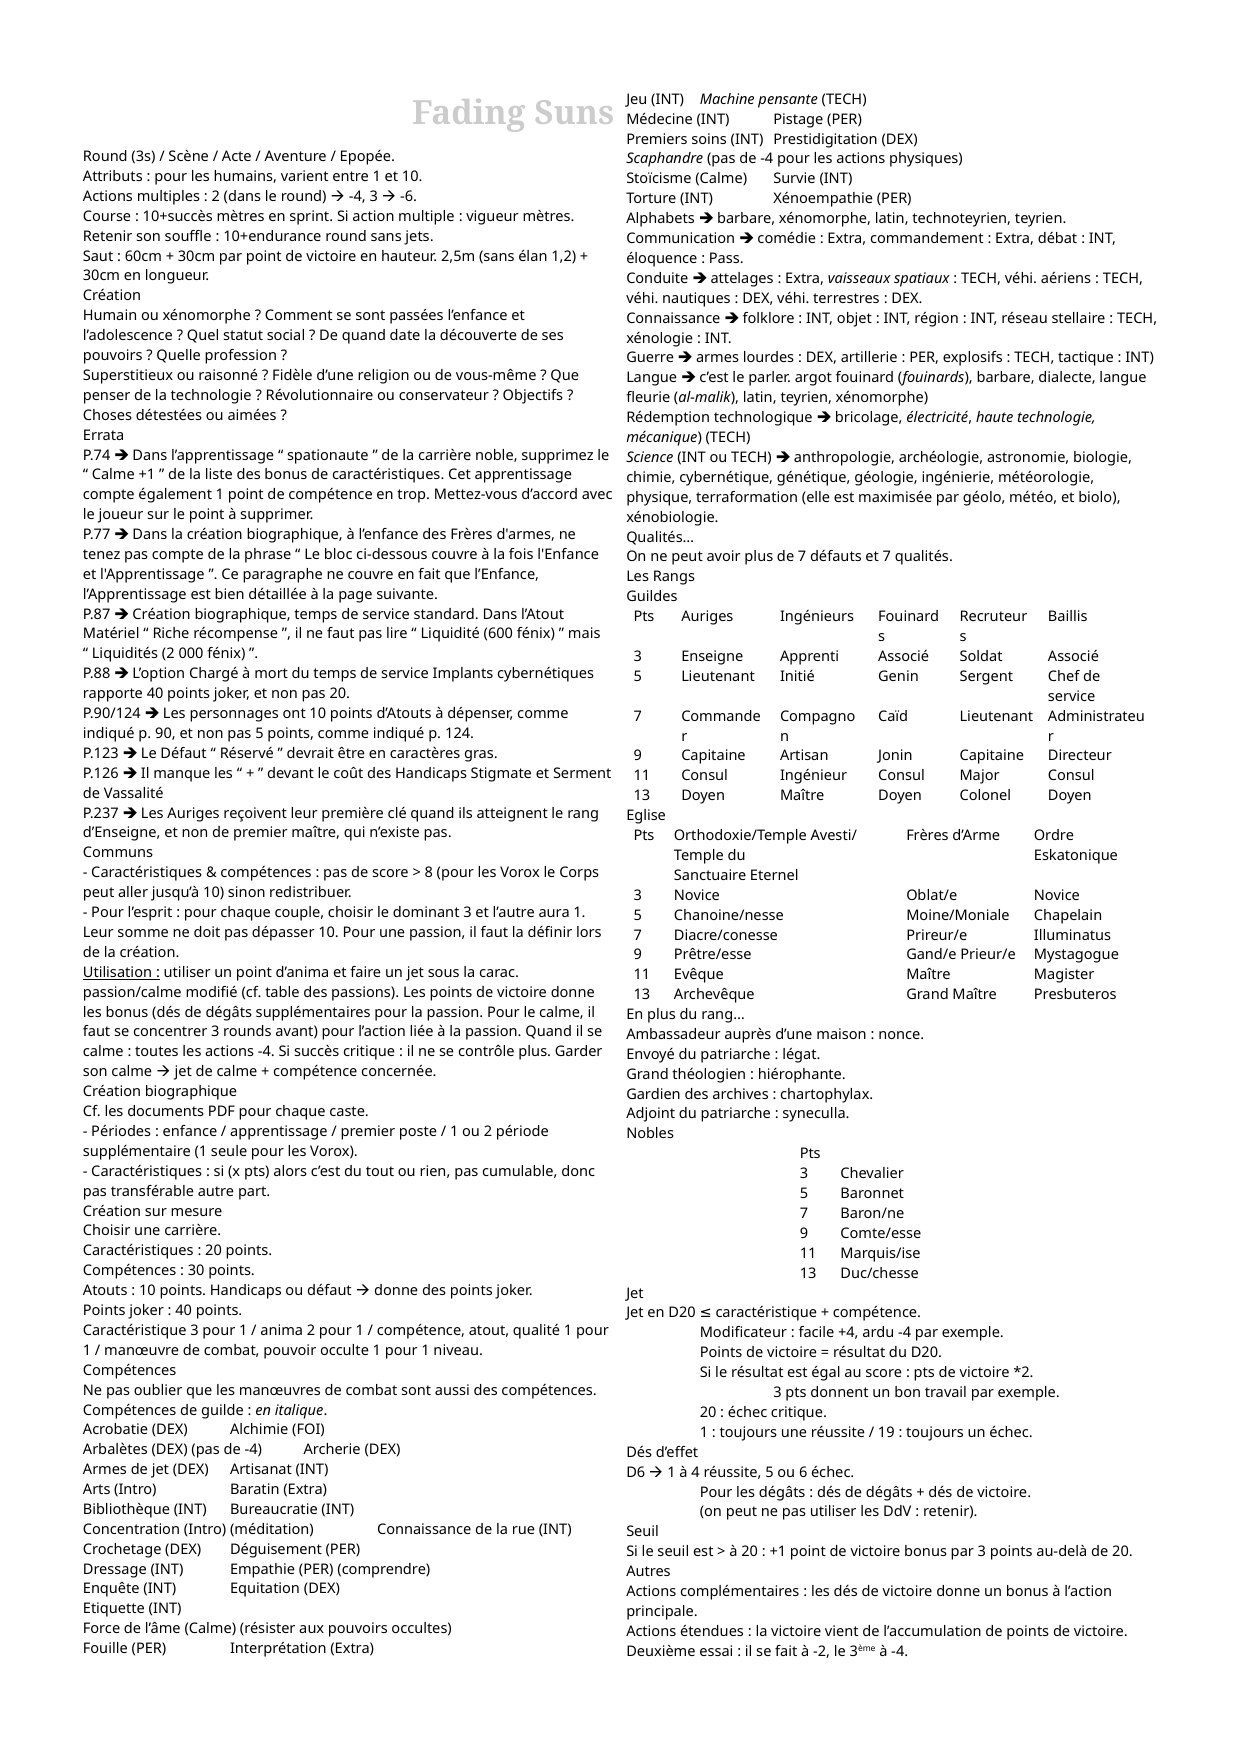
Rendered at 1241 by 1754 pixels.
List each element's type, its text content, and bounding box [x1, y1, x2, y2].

table_header Pts [626, 825, 666, 884]
text Utilisation : utiliser un point d’anima et faire un jet sous la carac. passion/calme modifié (cf. table des passions). Les points de victoire donne les bonus (dés de dégâts supplémentaires pour la passion. Pour le calme, il faut se concentrer 3 rounds avant) pour l’action liée à la passion. Quand il se calme : toutes les actions -4. Si succès critique : il ne se contrôle plus. Garder son calme à jet de calme + compétence concernée. [83, 962, 614, 1081]
table_cell Associé [1040, 646, 1157, 666]
table_header Ordre Eskatonique [1026, 825, 1157, 884]
text P.74 è Dans l’apprentissage “ spationaute ” de la carrière noble, supprimez le “ Calme +1 ” de la liste des bonus de caractéristiques. Cet apprentissage compte également 1 point de compétence en trop. Mettez-vous d’accord avec le joueur sur le point à supprimer. [83, 444, 614, 524]
text On ne peut avoir plus de 7 défauts et 7 qualités. [626, 546, 1157, 566]
table_cell Consul [871, 765, 952, 785]
text Concentration (Intro) (méditation) Connaissance de la rue (INT) [83, 1519, 614, 1538]
text Si le seuil est > à 20 : +1 point de victoire bonus par 3 points au-delà de 20. [626, 1541, 1157, 1561]
table_cell Duc/chesse [833, 1263, 991, 1282]
table_cell 9 [792, 1223, 833, 1243]
table_cell Evêque [666, 964, 899, 984]
text 3 pts donnent un bon travail par exemple. [626, 1382, 1157, 1402]
table_cell Mystagogue [1026, 944, 1157, 964]
text Crochetage (DEX) Déguisement (PER) [83, 1538, 614, 1558]
table_cell Novice [1026, 885, 1157, 904]
text Guerre è armes lourdes : DEX, artillerie : PER, explosifs : TECH, tactique : INT) [626, 347, 1157, 367]
text Acrobatie (DEX) Alchimie (FOI) [83, 1419, 614, 1439]
text Fouille (PER) Interprétation (Extra) [83, 1638, 614, 1658]
table_cell 11 [626, 765, 674, 785]
table_cell Chanoine/nesse [666, 904, 899, 924]
text - Caractéristiques & compétences : pas de score > 8 (pour les Vorox le Corps peut aller jusqu’à 10) sinon redistribuer. [83, 862, 614, 902]
table_header Orthodoxie/Temple Avesti/ Temple du Sanctuaire Eternel [666, 825, 899, 884]
table_cell 9 [626, 745, 674, 765]
table_cell Presbuteros [1026, 984, 1157, 1004]
table_cell Novice [666, 885, 899, 904]
text Ne pas oublier que les manœuvres de combat sont aussi des compétences. Compétences de guilde : en italique. [83, 1379, 614, 1419]
table_cell Baron/ne [833, 1203, 991, 1223]
table_cell Prireur/e [899, 924, 1026, 944]
text Course : 10+succès mètres en sprint. Si action multiple : vigueur mètres. [83, 206, 614, 225]
table_cell Prêtre/esse [666, 944, 899, 964]
text Premiers soins (INT) Prestidigitation (DEX) [626, 128, 1157, 148]
table_cell Artisan [773, 745, 871, 765]
text Superstitieux ou raisonné ? Fidèle d’une religion ou de vous-même ? Que penser de la technologie ? Révolutionnaire ou conservateur ? Objectifs ? Choses détestées ou aimées ? [83, 365, 614, 424]
table_cell Diacre/conesse [666, 924, 899, 944]
text Dressage (INT) Empathie (PER) (comprendre) [83, 1558, 614, 1578]
text Envoyé du patriarche : légat. [626, 1044, 1157, 1063]
text Création biographique [83, 1081, 614, 1101]
text Arts (Intro) Baratin (Extra) [83, 1479, 614, 1499]
text Pour les dégâts : dés de dégâts + dés de victoire. [626, 1481, 1157, 1501]
table_cell Chef de service [1040, 666, 1157, 705]
text Connaissance è folklore : INT, objet : INT, région : INT, réseau stellaire : TECH, xénologie : INT. [626, 307, 1157, 347]
table_header [833, 1143, 991, 1163]
table_cell Maître [773, 785, 871, 805]
table_cell 7 [626, 705, 674, 745]
text Guildes [626, 586, 1157, 606]
text Gardien des archives : chartophylax. [626, 1083, 1157, 1103]
table_cell Capitaine [952, 745, 1040, 765]
table_cell Ingénieur [773, 765, 871, 785]
table_cell Capitaine [674, 745, 772, 765]
text En plus du rang… [626, 1004, 1157, 1024]
table_cell Lieutenant [952, 705, 1040, 745]
table_cell 13 [792, 1263, 833, 1282]
table_cell Major [952, 765, 1040, 785]
table_cell Oblat/e [899, 885, 1026, 904]
text Actions complémentaires : les dés de victoire donne un bonus à l’action principale. [626, 1581, 1157, 1621]
table_header Pts [626, 606, 674, 646]
text Jet en D20 ≤ caractéristique + compétence. [626, 1302, 1157, 1322]
table_cell Maître [899, 964, 1026, 984]
text Compétences : 30 points. [83, 1260, 614, 1280]
table_cell Archevêque [666, 984, 899, 1004]
text P.90/124 è Les personnages ont 10 points d’Atouts à dépenser, comme indiqué p. 90, et non pas 5 points, comme indiqué p. 124. [83, 703, 614, 743]
text Création sur mesure [83, 1200, 614, 1220]
table_cell Grand Maître [899, 984, 1026, 1004]
text Dés d’effet [626, 1442, 1157, 1461]
table_cell Administrateur [1040, 705, 1157, 745]
table_header Baillis [1040, 606, 1157, 646]
text Seuil [626, 1521, 1157, 1541]
text Médecine (INT) Pistage (PER) [626, 108, 1157, 128]
table_cell Doyen [1040, 785, 1157, 805]
text Jeu (INT) Machine pensante (TECH) [626, 89, 1157, 108]
text Si le résultat est égal au score : pts de victoire *2. [626, 1362, 1157, 1382]
table_cell 7 [792, 1203, 833, 1223]
table_cell Chevalier [833, 1163, 991, 1183]
table_cell 3 [626, 885, 666, 904]
text Modificateur : facile +4, ardu -4 par exemple. [626, 1322, 1157, 1342]
text Qualités… [626, 526, 1157, 546]
text Deuxième essai : il se fait à -2, le 3ème à -4. [626, 1641, 1157, 1660]
text Adjoint du patriarche : syneculla. [626, 1103, 1157, 1123]
text Stoïcisme (Calme) Survie (INT) [626, 168, 1157, 188]
table_header Fouinards [871, 606, 952, 646]
table_cell Consul [674, 765, 772, 785]
table_header Recruteurs [952, 606, 1040, 646]
table_cell 3 [626, 646, 674, 666]
table_cell 11 [626, 964, 666, 984]
text Compétences [83, 1359, 614, 1379]
text Choisir une carrière. [83, 1220, 614, 1240]
table_cell Apprenti [773, 646, 871, 666]
table_cell Enseigne [674, 646, 772, 666]
text (on peut ne pas utiliser les DdV : retenir). [626, 1501, 1157, 1521]
table_cell 9 [626, 944, 666, 964]
text P.88 è L’option Chargé à mort du temps de service Implants cybernétiques rapporte 40 points joker, et non pas 20. [83, 663, 614, 703]
text - Périodes : enfance / apprentissage / premier poste / 1 ou 2 période supplémentaire (1 seule pour les Vorox). [83, 1121, 614, 1161]
text Actions étendues : la victoire vient de l’accumulation de points de victoire. [626, 1621, 1157, 1641]
table_cell 11 [792, 1243, 833, 1262]
table_header Ingénieurs [773, 606, 871, 646]
text Eglise [626, 805, 1157, 825]
table_cell Chapelain [1026, 904, 1157, 924]
text P.126 è Il manque les “ + ” devant le coût des Handicaps Stigmate et Serment de Vassalité [83, 763, 614, 802]
table_cell Consul [1040, 765, 1157, 785]
text P.77 è Dans la création biographique, à l’enfance des Frères d'armes, ne tenez pas compte de la phrase “ Le bloc ci-dessous couvre à la fois l'Enfance et l'Apprentissage ”. Ce paragraphe ne couvre en fait que l’Enfance, l’Apprentissage est bien détaillée à la page suivante. [83, 524, 614, 603]
text Grand théologien : hiérophante. [626, 1063, 1157, 1083]
text - Pour l’esprit : pour chaque couple, choisir le dominant 3 et l’autre aura 1. Leur somme ne doit pas dépasser 10. Pour une passion, il faut la définir lors de la création. [83, 902, 614, 962]
text Cf. les documents PDF pour chaque caste. [83, 1101, 614, 1121]
table_cell Directeur [1040, 745, 1157, 765]
text Actions multiples : 2 (dans le round) à -4, 3 à -6. [83, 186, 614, 206]
text Enquête (INT) Equitation (DEX) [83, 1578, 614, 1598]
text Nobles [626, 1123, 1157, 1143]
text Saut : 60cm + 30cm par point de victoire en hauteur. 2,5m (sans élan 1,2) + 30cm en longueur. [83, 245, 614, 285]
text Atouts : 10 points. Handicaps ou défaut à donne des points joker. [83, 1280, 614, 1300]
text Bibliothèque (INT) Bureaucratie (INT) [83, 1499, 614, 1519]
text Conduite è attelages : Extra, vaisseaux spatiaux : TECH, véhi. aériens : TECH, véhi. nautiques : DEX, véhi. terrestres : DEX. [626, 268, 1157, 307]
table_cell Marquis/ise [833, 1243, 991, 1262]
text Round (3s) / Scène / Acte / Aventure / Epopée. [83, 146, 614, 166]
text Arbalètes (DEX) (pas de -4) Archerie (DEX) [83, 1439, 614, 1459]
text Rédemption technologique è bricolage, électricité, haute technologie, mécanique) (TECH) [626, 407, 1157, 447]
table_cell 7 [626, 924, 666, 944]
table_cell 5 [626, 904, 666, 924]
text Points de victoire = résultat du D20. [626, 1342, 1157, 1362]
table_cell Doyen [674, 785, 772, 805]
text Torture (INT) Xénoempathie (PER) [626, 188, 1157, 208]
text Langue è c’est le parler. argot fouinard (fouinards), barbare, dialecte, langue fleurie (al-malik), latin, teyrien, xénomorphe) [626, 367, 1157, 407]
text - Caractéristiques : si (x pts) alors c’est du tout ou rien, pas cumulable, donc pas transférable autre part. [83, 1161, 614, 1200]
table_cell Commander [674, 705, 772, 745]
text Attributs : pour les humains, varient entre 1 et 10. [83, 166, 614, 186]
text Etiquette (INT) [83, 1598, 614, 1618]
table_cell Associé [871, 646, 952, 666]
table_cell Magister [1026, 964, 1157, 984]
table_cell Jonin [871, 745, 952, 765]
text D6 à 1 à 4 réussite, 5 ou 6 échec. [626, 1461, 1157, 1481]
table_cell Baronnet [833, 1183, 991, 1203]
text Autres [626, 1561, 1157, 1581]
table_cell 5 [626, 666, 674, 705]
table_cell Lieutenant [674, 666, 772, 705]
table_cell Moine/Moniale [899, 904, 1026, 924]
table_cell Sergent [952, 666, 1040, 705]
table_header Pts [792, 1143, 833, 1163]
text Caractéristique 3 pour 1 / anima 2 pour 1 / compétence, atout, qualité 1 pour 1 / manœuvre de combat, pouvoir occulte 1 pour 1 niveau. [83, 1320, 614, 1359]
text Scaphandre (pas de -4 pour les actions physiques) [626, 148, 1157, 168]
text P.123 è Le Défaut “ Réservé ” devrait être en caractères gras. [83, 743, 614, 763]
text Création [83, 285, 614, 305]
table_cell 5 [792, 1183, 833, 1203]
text Jet [626, 1282, 1157, 1302]
table_header Frères d’Arme [899, 825, 1026, 884]
table_cell 13 [626, 984, 666, 1004]
text P.87 è Création biographique, temps de service standard. Dans l’Atout Matériel “ Riche récompense ”, il ne faut pas lire “ Liquidité (600 fénix) ” mais “ Liquidités (2 000 fénix) ”. [83, 603, 614, 663]
text Science (INT ou TECH) è anthropologie, archéologie, astronomie, biologie, chimie, cybernétique, génétique, géologie, ingénierie, météorologie, physique, terraformation (elle est maximisée par géolo, météo, et biolo), xénobiologie. [626, 447, 1157, 526]
text Force de l’âme (Calme) (résister aux pouvoirs occultes) [83, 1618, 614, 1638]
table_cell Comte/esse [833, 1223, 991, 1243]
table_cell Soldat [952, 646, 1040, 666]
table_cell Genin [871, 666, 952, 705]
text Les Rangs [626, 566, 1157, 586]
text Humain ou xénomorphe ? Comment se sont passées l’enfance et l’adolescence ? Quel statut social ? De quand date la découverte de ses pouvoirs ? Quelle profession ? [83, 305, 614, 365]
table_cell 13 [626, 785, 674, 805]
text Communs [83, 842, 614, 862]
text Retenir son souffle : 10+endurance round sans jets. [83, 225, 614, 245]
table_header Auriges [674, 606, 772, 646]
text 1 : toujours une réussite / 19 : toujours un échec. [626, 1422, 1157, 1442]
table_cell Illuminatus [1026, 924, 1157, 944]
text Armes de jet (DEX) Artisanat (INT) [83, 1459, 614, 1479]
text 20 : échec critique. [626, 1402, 1157, 1422]
text Ambassadeur auprès d’une maison : nonce. [626, 1024, 1157, 1044]
text Errata [83, 424, 614, 444]
text Points joker : 40 points. [83, 1300, 614, 1320]
table_cell Colonel [952, 785, 1040, 805]
table_cell 3 [792, 1163, 833, 1183]
text Alphabets è barbare, xénomorphe, latin, technoteyrien, teyrien. [626, 208, 1157, 228]
text P.237 è Les Auriges reçoivent leur première clé quand ils atteignent le rang d’Enseigne, et non de premier maître, qui n’existe pas. [83, 802, 614, 842]
table_cell Compagnon [773, 705, 871, 745]
table_cell Initié [773, 666, 871, 705]
subtitle Fading Suns [83, 89, 614, 134]
table_cell Caïd [871, 705, 952, 745]
table_cell Gand/e Prieur/e [899, 944, 1026, 964]
table_cell Doyen [871, 785, 952, 805]
text Communication è comédie : Extra, commandement : Extra, débat : INT, éloquence : Pass. [626, 228, 1157, 268]
text Caractéristiques : 20 points. [83, 1240, 614, 1260]
